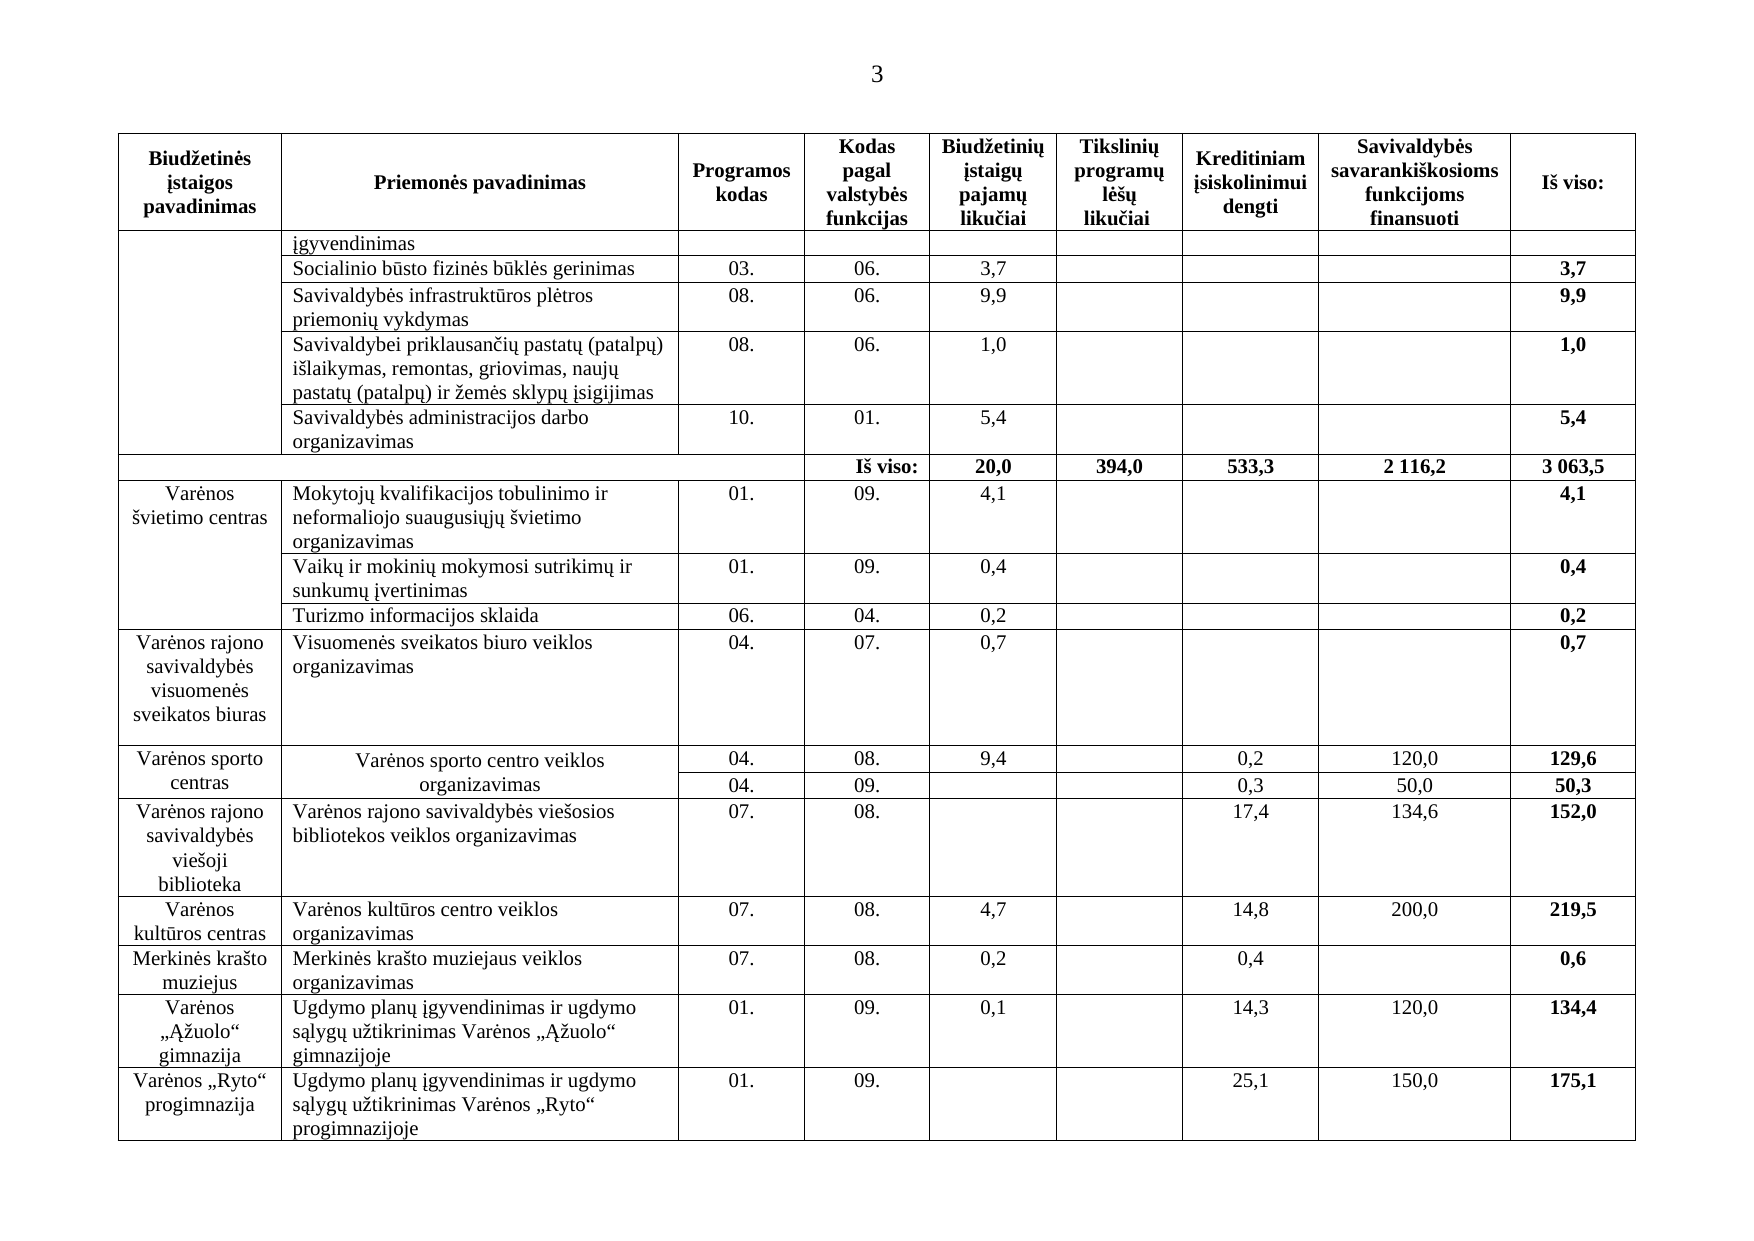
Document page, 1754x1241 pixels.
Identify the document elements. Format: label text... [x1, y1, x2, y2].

table_cell [119, 404, 281, 453]
table_cell 2 116,2 [1319, 455, 1510, 480]
table_cell 09. [805, 773, 929, 798]
table_cell Varėnos kultūros centro veiklos organizavimas [282, 897, 678, 945]
table_cell Ugdymo planų įgyvendinimas ir ugdymo sąlygų užtikrinimas Varėnos „Ryto“ progimnazijoje [282, 1068, 678, 1140]
table_cell 04. [679, 630, 804, 745]
table_cell 06. [805, 283, 929, 331]
table_cell [1319, 481, 1510, 553]
table_cell [1183, 283, 1318, 331]
table_cell 0,4 [1511, 554, 1635, 602]
table_cell 50,3 [1511, 773, 1635, 798]
table_cell 50,0 [1319, 773, 1510, 798]
table_cell 175,1 [1511, 1068, 1635, 1140]
table_cell [1319, 231, 1510, 255]
table_cell 04. [679, 746, 804, 772]
table_cell Savivaldybei priklausančių pastatų (patalpų) išlaikymas, remontas, griovimas, naujų pastatų (patalpų) ir žemės sklypų įsigijimas [282, 332, 678, 404]
table_header Kreditiniam įsiskolinimui dengti [1183, 134, 1318, 230]
table_cell 10. [679, 405, 804, 453]
table_cell 08. [805, 799, 929, 896]
table_header Kodas pagal valstybės funkcijas [805, 134, 929, 230]
table_header Biudžetinės įstaigos pavadinimas [119, 134, 281, 230]
table_cell 17,4 [1183, 799, 1318, 896]
table_cell [1319, 256, 1510, 282]
table_cell 09. [805, 1068, 929, 1140]
table_cell [1057, 481, 1182, 553]
table_cell [1183, 231, 1318, 255]
table_cell 08. [679, 332, 804, 404]
table_header Biudžetinių įstaigų pajamų likučiai [930, 134, 1056, 230]
table_cell 0,2 [1183, 746, 1318, 772]
table_cell [1057, 332, 1182, 404]
table_cell 0,2 [1511, 604, 1635, 629]
table_cell [1057, 995, 1182, 1067]
table_cell 09. [805, 995, 929, 1067]
table_cell 25,1 [1183, 1068, 1318, 1140]
table_cell 4,7 [930, 897, 1056, 945]
table_cell 08. [805, 746, 929, 772]
table_cell 120,0 [1319, 746, 1510, 772]
table_cell Varėnos „Ąžuolo“ gimnazija [119, 995, 281, 1067]
table_cell [1319, 630, 1510, 745]
table_cell [1057, 405, 1182, 453]
table_cell [679, 231, 804, 255]
table_cell [1319, 405, 1510, 453]
table_cell [1183, 481, 1318, 553]
table_cell 134,6 [1319, 799, 1510, 896]
table_cell Varėnos švietimo centras [119, 481, 281, 629]
table_cell 152,0 [1511, 799, 1635, 896]
table_cell [119, 455, 281, 480]
table_cell [1183, 604, 1318, 629]
table_cell [1057, 630, 1182, 745]
table_cell 120,0 [1319, 995, 1510, 1067]
table_cell [1183, 332, 1318, 404]
table_cell įgyvendinimas [282, 231, 678, 255]
table_cell [1057, 773, 1182, 798]
table_cell 9,4 [930, 746, 1056, 772]
table_cell 200,0 [1319, 897, 1510, 945]
table_cell Ugdymo planų įgyvendinimas ir ugdymo sąlygų užtikrinimas Varėnos „Ąžuolo“ gimnazijoje [282, 995, 678, 1067]
table_cell [1319, 283, 1510, 331]
table_cell 134,4 [1511, 995, 1635, 1067]
table_cell Visuomenės sveikatos biuro veiklos organizavimas [282, 630, 678, 745]
table_cell 0,6 [1511, 946, 1635, 994]
table_cell [930, 773, 1056, 798]
table_cell [1057, 946, 1182, 994]
table_cell 394,0 [1057, 455, 1182, 480]
table_cell 1,0 [1511, 332, 1635, 404]
table_cell 01. [679, 1068, 804, 1140]
table_cell Mokytojų kvalifikacijos tobulinimo ir neformaliojo suaugusiųjų švietimo organizavimas [282, 481, 678, 553]
table_cell [119, 282, 281, 331]
table_cell 07. [679, 946, 804, 994]
table_cell [119, 331, 281, 404]
table_cell Varėnos rajono savivaldybės viešoji biblioteka [119, 799, 281, 896]
table_cell 09. [805, 481, 929, 553]
table_header Priemonės pavadinimas [282, 134, 678, 230]
table_cell [1057, 283, 1182, 331]
table_cell 20,0 [930, 455, 1056, 480]
table_cell 0,2 [930, 946, 1056, 994]
table_cell Varėnos „Ryto“ progimnazija [119, 1068, 281, 1140]
table_cell [1183, 554, 1318, 602]
table_cell Savivaldybės administracijos darbo organizavimas [282, 405, 678, 453]
table_cell 0,4 [1183, 946, 1318, 994]
table_cell [1057, 897, 1182, 945]
table_cell [1319, 554, 1510, 602]
table_cell 01. [679, 481, 804, 553]
table_cell 08. [679, 283, 804, 331]
table_cell [1511, 231, 1635, 255]
table_cell 04. [805, 604, 929, 629]
table_cell 07. [805, 630, 929, 745]
table_cell 9,9 [1511, 283, 1635, 331]
table_cell 5,4 [930, 405, 1056, 453]
table_cell Merkinės krašto muziejus [119, 946, 281, 994]
table_cell 06. [805, 332, 929, 404]
table_cell [1057, 604, 1182, 629]
table_cell 04. [679, 773, 804, 798]
table_cell 533,3 [1183, 455, 1318, 480]
table_cell Varėnos sporto centras [119, 746, 281, 798]
table_cell 01. [679, 554, 804, 602]
table_cell 219,5 [1511, 897, 1635, 945]
table_cell [930, 1068, 1056, 1140]
table_cell 0,3 [1183, 773, 1318, 798]
table_cell Varėnos kultūros centras [119, 897, 281, 945]
table_cell Turizmo informacijos sklaida [282, 604, 678, 629]
table_cell 3,7 [930, 256, 1056, 282]
table_cell 06. [679, 604, 804, 629]
table_cell 0,1 [930, 995, 1056, 1067]
table_cell 4,1 [930, 481, 1056, 553]
table_header Iš viso: [1511, 134, 1635, 230]
table_cell Socialinio būsto fizinės būklės gerinimas [282, 256, 678, 282]
table_cell [1057, 799, 1182, 896]
table_cell [930, 231, 1056, 255]
table_cell [1319, 946, 1510, 994]
table_cell [805, 231, 929, 255]
table_cell Varėnos sporto centro veiklos organizavimas [282, 746, 678, 798]
table_cell [1183, 630, 1318, 745]
table_cell Varėnos rajono savivaldybės viešosios bibliotekos veiklos organizavimas [282, 799, 678, 896]
table_cell 0,7 [930, 630, 1056, 745]
table_header Savivaldybės savarankiškosioms funkcijoms finansuoti [1319, 134, 1510, 230]
table_cell Vaikų ir mokinių mokymosi sutrikimų ir sunkumų įvertinimas [282, 554, 678, 602]
table_cell 150,0 [1319, 1068, 1510, 1140]
table_cell 4,1 [1511, 481, 1635, 553]
table_cell [281, 455, 678, 480]
table_cell [119, 231, 281, 255]
table_cell 08. [805, 897, 929, 945]
table_cell 3 063,5 [1511, 455, 1635, 480]
table_cell 9,9 [930, 283, 1056, 331]
table_cell [1183, 256, 1318, 282]
table_cell 03. [679, 256, 804, 282]
table_cell 09. [805, 554, 929, 602]
table_cell 0,2 [930, 604, 1056, 629]
table_cell [930, 799, 1056, 896]
table_header Tikslinių programų lėšų likučiai [1057, 134, 1182, 230]
table_cell 3,7 [1511, 256, 1635, 282]
table_cell 14,3 [1183, 995, 1318, 1067]
table_cell [679, 455, 804, 480]
table_cell [1057, 231, 1182, 255]
table_cell 07. [679, 897, 804, 945]
table_header Programos kodas [679, 134, 804, 230]
table_cell 08. [805, 946, 929, 994]
table_cell 06. [805, 256, 929, 282]
table_cell 01. [805, 405, 929, 453]
table_cell 0,7 [1511, 630, 1635, 745]
table_cell [1057, 554, 1182, 602]
table_cell 14,8 [1183, 897, 1318, 945]
table_cell [1319, 332, 1510, 404]
table_cell 129,6 [1511, 746, 1635, 772]
table_cell 5,4 [1511, 405, 1635, 453]
table_cell Merkinės krašto muziejaus veiklos organizavimas [282, 946, 678, 994]
table_cell [1057, 1068, 1182, 1140]
table_cell 07. [679, 799, 804, 896]
table_cell Iš viso: [805, 455, 929, 480]
table_cell Varėnos rajono savivaldybės visuomenės sveikatos biuras [119, 630, 281, 745]
table_cell [1057, 746, 1182, 772]
table_cell [119, 255, 281, 282]
table_cell [1057, 256, 1182, 282]
table_cell 0,4 [930, 554, 1056, 602]
table_cell 01. [679, 995, 804, 1067]
table_cell Savivaldybės infrastruktūros plėtros priemonių vykdymas [282, 283, 678, 331]
table_cell 1,0 [930, 332, 1056, 404]
table_cell [1183, 405, 1318, 453]
table_cell [1319, 604, 1510, 629]
